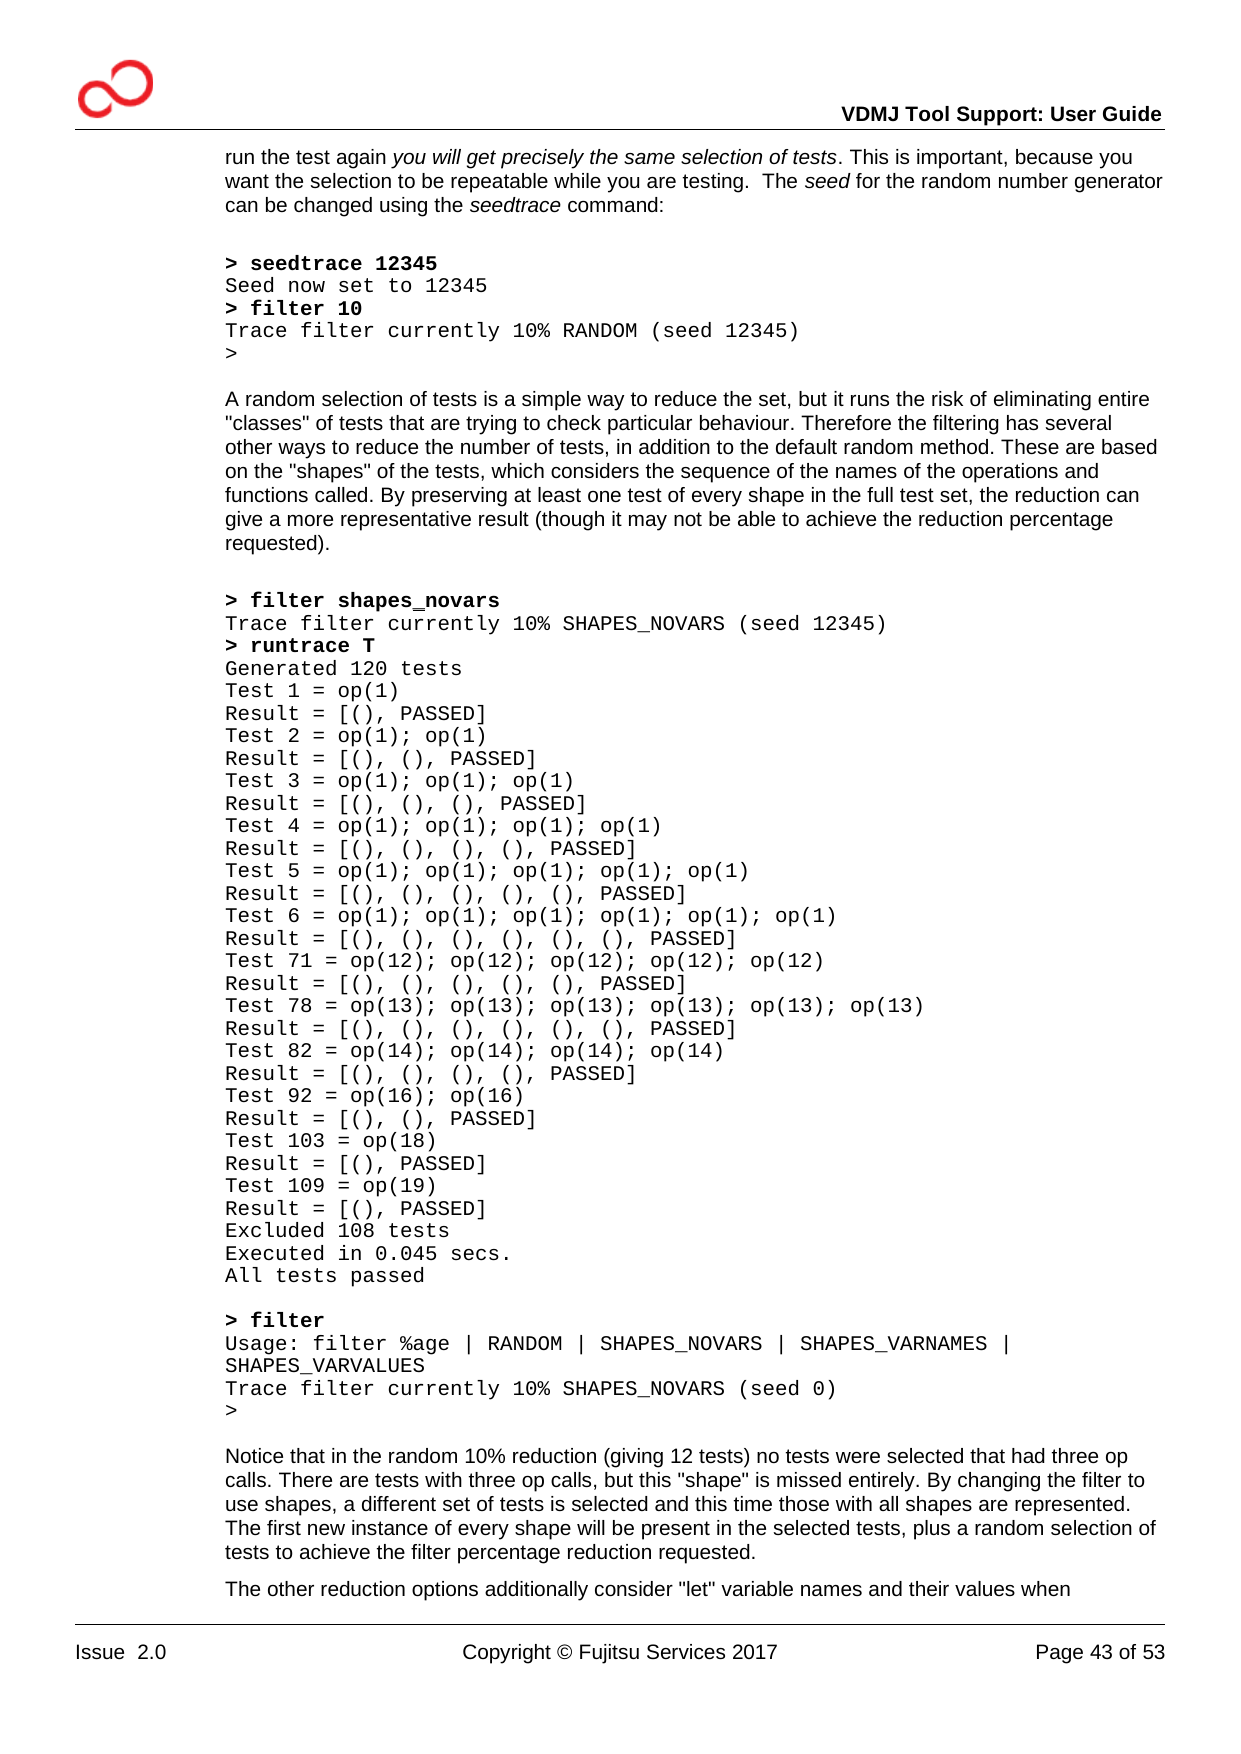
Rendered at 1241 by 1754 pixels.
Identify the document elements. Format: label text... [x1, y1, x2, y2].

text Result = [(), (), (), (), (), (), PASSED] [225, 1017, 1165, 1040]
text Test 1 = op(1) [225, 680, 1165, 702]
text Usage: filter %age | RANDOM | SHAPES_NOVARS | SHAPES_VARNAMES | SHAPES_VARVALUES [225, 1332, 1165, 1377]
text Test 5 = op(1); op(1); op(1); op(1); op(1) [225, 860, 1165, 882]
text Test 92 = op(16); op(16) [225, 1085, 1165, 1107]
text Result = [(), (), (), (), (), (), PASSED] [225, 927, 1165, 950]
text > seedtrace 12345 [225, 252, 1165, 274]
text Seed now set to 12345 [225, 274, 1165, 297]
text Result = [(), (), (), (), (), PASSED] [225, 972, 1165, 995]
text > [225, 342, 1165, 364]
text Test 82 = op(14); op(14); op(14); op(14) [225, 1040, 1165, 1062]
text Test 4 = op(1); op(1); op(1); op(1) [225, 815, 1165, 837]
text > filter 10 [225, 297, 1165, 319]
text Excluded 108 tests [225, 1220, 1165, 1242]
text Executed in 0.045 secs. [225, 1242, 1165, 1265]
text Result = [(), (), (), (), (), PASSED] [225, 882, 1165, 905]
text Result = [(), (), (), (), PASSED] [225, 837, 1165, 860]
text Trace filter currently 10% SHAPES_NOVARS (seed 0) [225, 1377, 1165, 1400]
text Test 6 = op(1); op(1); op(1); op(1); op(1); op(1) [225, 905, 1165, 927]
text > [225, 1400, 1165, 1422]
text > filter [225, 1310, 1165, 1332]
text Test 78 = op(13); op(13); op(13); op(13); op(13); op(13) [225, 995, 1165, 1017]
text Result = [(), PASSED] [225, 1152, 1165, 1175]
text Result = [(), PASSED] [225, 1197, 1165, 1220]
text Result = [(), (), (), (), PASSED] [225, 1062, 1165, 1085]
text Test 103 = op(18) [225, 1130, 1165, 1152]
text Notice that in the random 10% reduction (giving 12 tests) no tests were selected that had three op calls. There are tests with three op calls, but this "shape" is missed entirely. By changing the filter to use shapes, a different set of tests is selected and this time those with all shapes are represented. The first new instance of every shape will be present in the selected tests, plus a random selection of tests to achieve the filter percentage reduction requested. [225, 1445, 1165, 1564]
text All tests passed [225, 1265, 1165, 1287]
picture [78, 52, 153, 128]
text A random selection of tests is a simple way to reduce the set, but it runs the risk of eliminating entire "classes" of tests that are trying to check particular behaviour. Therefore the filtering has several other ways to reduce the number of tests, in addition to the default random method. These are based on the "shapes" of the tests, which considers the sequence of the names of the operations and functions called. By preserving at least one test of every shape in the full test set, the reduction can give a more representative result (though it may not be able to achieve the reduction percentage requested). [225, 387, 1165, 555]
text > runtrace T [225, 635, 1165, 657]
text Result = [(), (), PASSED] [225, 747, 1165, 770]
text Result = [(), PASSED] [225, 702, 1165, 725]
text Test 2 = op(1); op(1) [225, 725, 1165, 747]
text Result = [(), (), (), PASSED] [225, 792, 1165, 815]
text The other reduction options additionally consider "let" variable names and their values when [225, 1577, 1165, 1601]
text Generated 120 tests [225, 657, 1165, 680]
text Trace filter currently 10% SHAPES_NOVARS (seed 12345) [225, 612, 1165, 635]
text Trace filter currently 10% RANDOM (seed 12345) [225, 319, 1165, 342]
text Result = [(), (), PASSED] [225, 1107, 1165, 1130]
text Test 71 = op(12); op(12); op(12); op(12); op(12) [225, 950, 1165, 972]
text > filter shapes_novars [225, 590, 1165, 612]
text run the test again you will get precisely the same selection of tests. This is important, because you want the selection to be repeatable while you are testing. The seed for the random number generator can be changed using the seedtrace command: [225, 145, 1165, 217]
text Test 109 = op(19) [225, 1175, 1165, 1197]
text Test 3 = op(1); op(1); op(1) [225, 770, 1165, 792]
